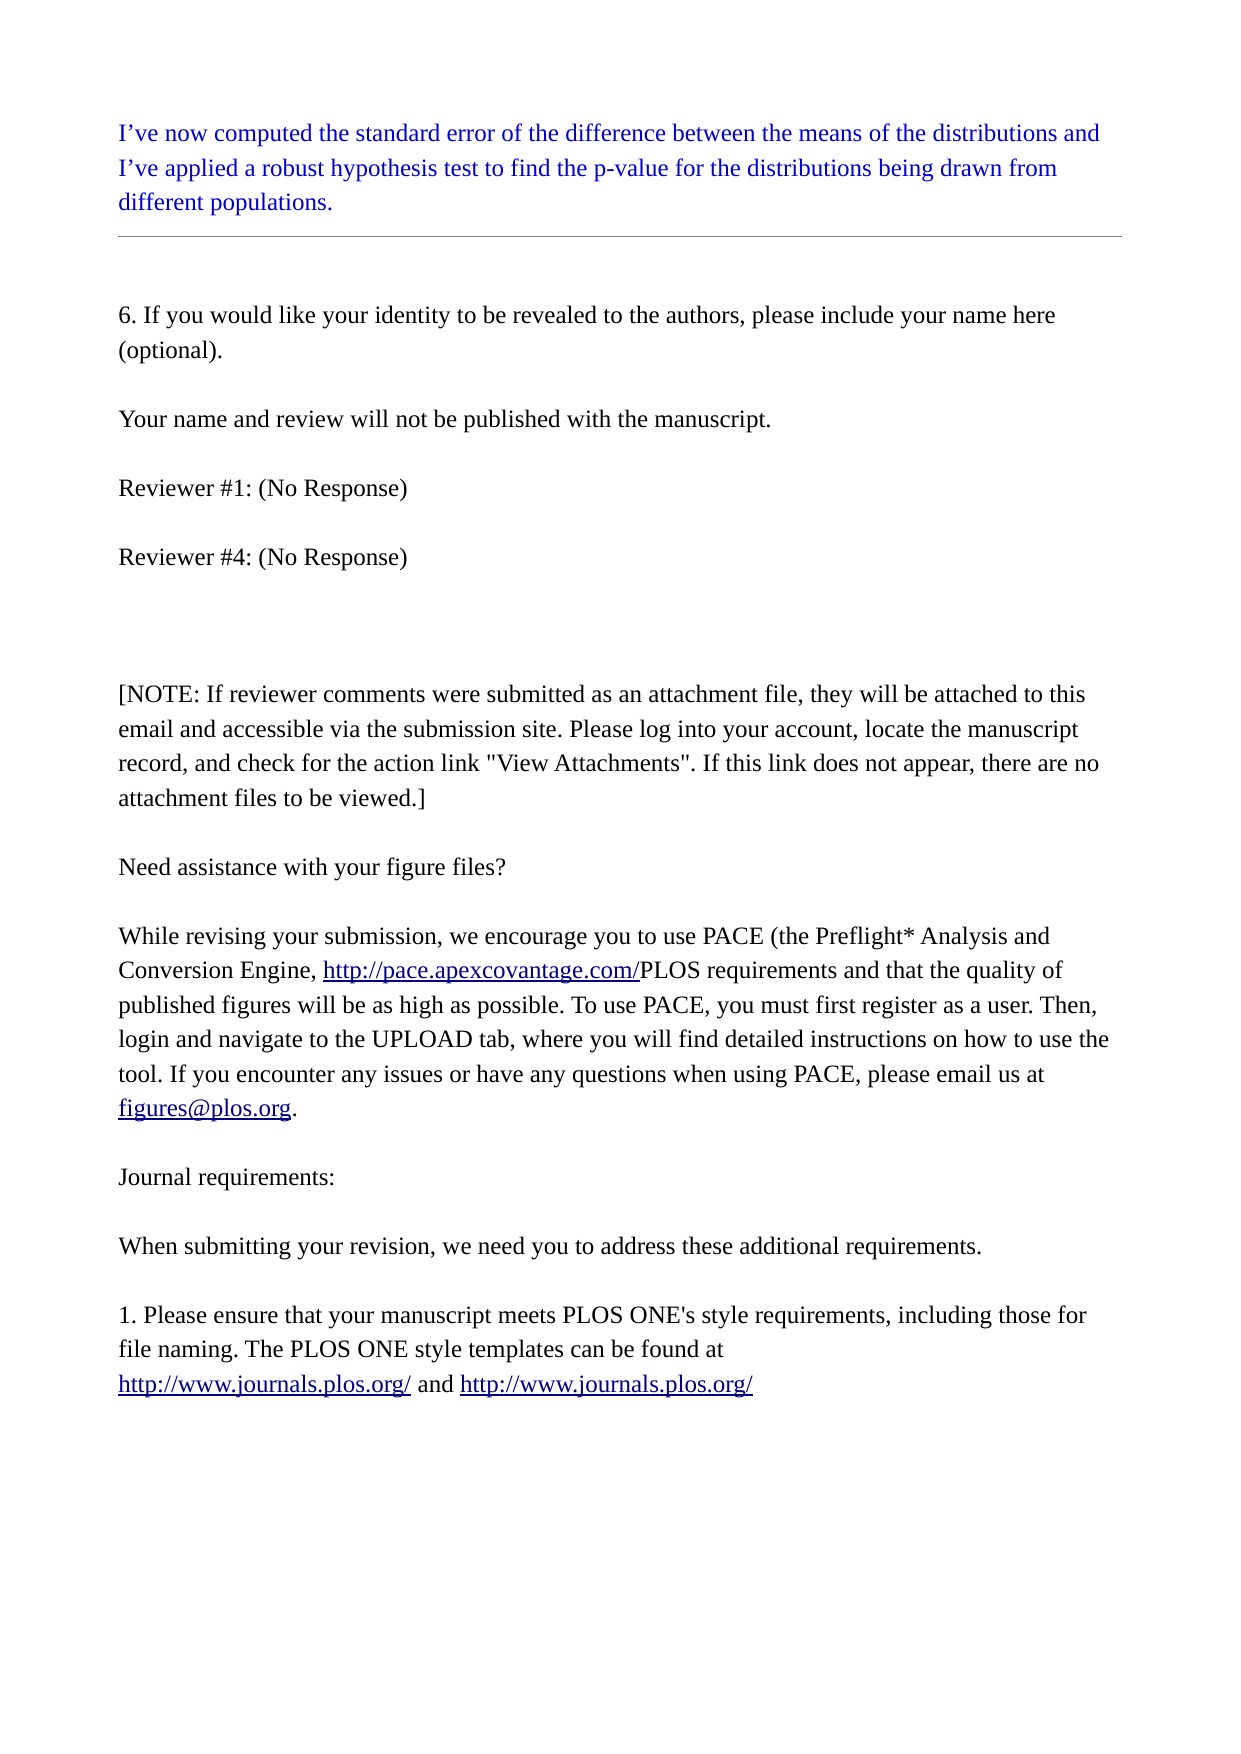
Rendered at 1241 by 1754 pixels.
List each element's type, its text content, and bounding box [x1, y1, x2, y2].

text 6. If you would like your identity to be revealed to the authors, please include your name here (optional). Your name and review will not be published with the manuscript. Reviewer #1: (No Response) Reviewer #4: (No Response) [NOTE: If reviewer comments were submitted as an attachment file, they will be attached to this email and accessible via the submission site. Please log into your account, locate the manuscript record, and check for the action link "View Attachments". If this link does not appear, there are no attachment files to be viewed.] Need assistance with your figure files? While revising your submission, we encourage you to use PACE (the Preflight* Analysis and Conversion Engine, http://pace.apexcovantage.com/PLOS requirements and that the quality of published figures will be as high as possible. To use PACE, you must first register as a user. Then, login and navigate to the UPLOAD tab, where you will find detailed instructions on how to use the tool. If you encounter any issues or have any questions when using PACE, please email us at figures@plos.org. Journal requirements: When submitting your revision, we need you to address these additional requirements. 1. Please ensure that your manuscript meets PLOS ONE's style requirements, including those for file naming. The PLOS ONE style templates can be found at http://www.journals.plos.org/ and http://www.journals.plos.org/ [118, 266, 1122, 1398]
text I’ve now computed the standard error of the difference between the means of the distributions and I’ve applied a robust hypothesis test to find the p-value for the distributions being drawn from different populations. [118, 118, 1122, 216]
